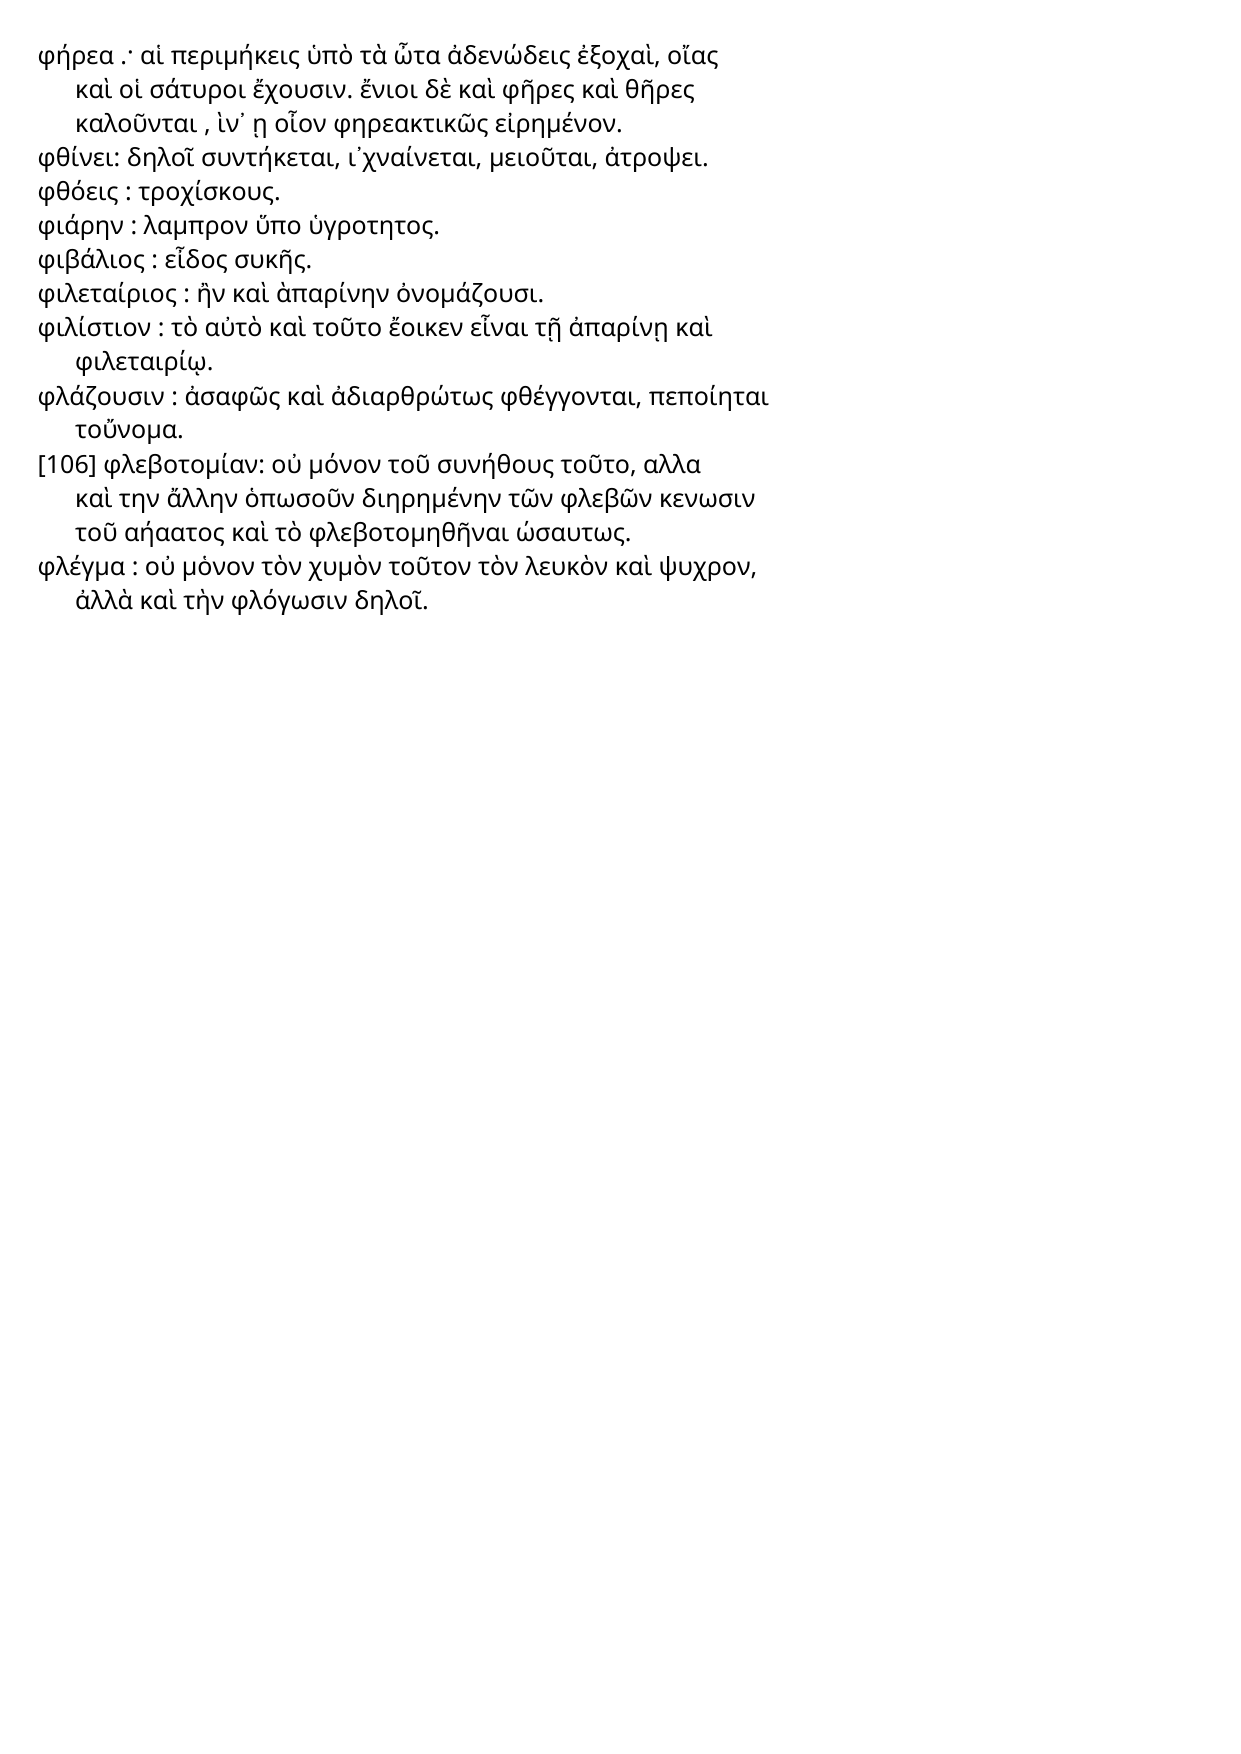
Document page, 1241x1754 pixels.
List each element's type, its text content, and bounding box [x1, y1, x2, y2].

text φιάρην : λαμπρον ὕπο ὑγροτητος. [37, 208, 1203, 242]
text φήρεα .· αἱ περιμήκεις ὑπὸ τὰ ὦτα ἀδενώδεις ἐξοχαὶ, οἴας καὶ οἱ σάτυροι ἔχουσιν. ἔνιοι δὲ καὶ φῆρες καὶ θῆρες καλοῦνται , ὶν᾽ ῃ οἶον φηρεακτικῶς εἰρημένον. [37, 37, 1203, 140]
text φθόεις : τροχίσκους. [37, 174, 1203, 208]
text φιβάλιος : εἶδος συκῆς. [37, 242, 1203, 276]
text φλάζουσιν : ἀσαφῶς καὶ ἀδιαρθρώτως φθέγγονται, πεποίηται τοὔνομα. [37, 378, 1203, 446]
text [106] φλεβοτομίαν: οὐ μόνον τοῦ συνήθους τοῦτο, αλλα καὶ την ἄλλην ὁπωσοῦν διηρημένην τῶν φλεβῶν κενωσιν τοῦ αήαατος καὶ τὸ φλεβοτομηθῆναι ώσαυτως. [37, 446, 1203, 548]
text φλέγμα : οὐ μὁνον τὸν χυμὸν τοῦτον τὸν λευκὸν καὶ ψυχρον, ἀλλὰ καὶ τὴν φλόγωσιν δηλοῖ. [37, 548, 1203, 617]
text φιλεταίριος : ἢν καὶ ὰπαρίνην ὀνομάζουσι. [37, 276, 1203, 310]
text φθίνει: δηλοῖ συντήκεται, ι᾽χναίνεται, μειοῦται, ἀτροψει. [37, 140, 1203, 174]
text φιλίστιον : τὸ αὐτὸ καὶ τοῦτο ἔοικεν εἶναι τῇ ἀπαρίνῃ καὶ φιλεταιρίῳ. [37, 310, 1203, 378]
